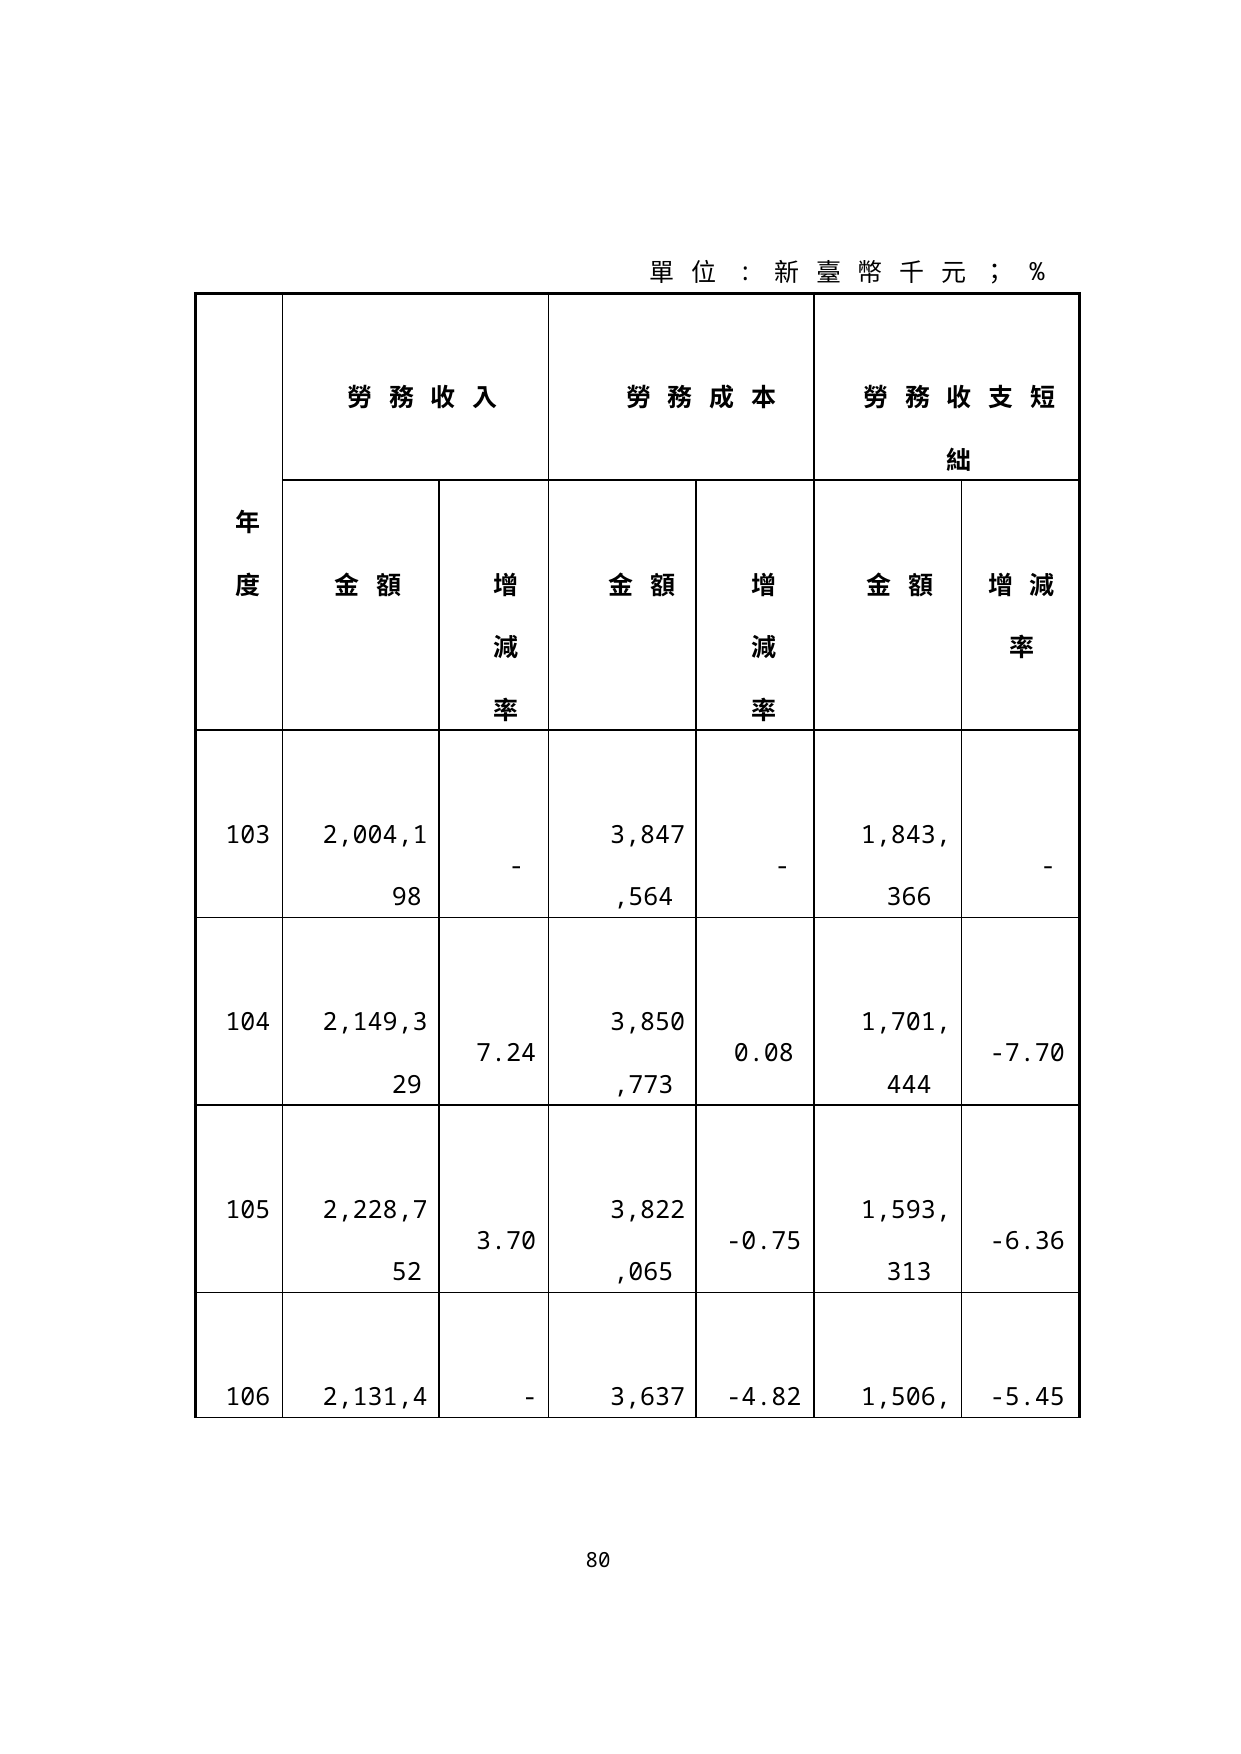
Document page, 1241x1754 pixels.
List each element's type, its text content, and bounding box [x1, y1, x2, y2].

table_cell 1,593,313 [815, 1106, 961, 1292]
table_cell 2,228,752 [283, 1106, 438, 1292]
table_header 勞務收支短絀 [815, 295, 1078, 479]
table_cell -6.36 [962, 1106, 1078, 1292]
table_cell 金額 [283, 481, 438, 729]
table_cell 3,847,564 [549, 731, 695, 917]
table_cell -5.45 [962, 1293, 1078, 1417]
table_cell - [697, 731, 813, 917]
table_cell 1,843,366 [815, 731, 961, 917]
table_cell 增減率 [962, 481, 1078, 729]
table_cell 2,149,329 [283, 918, 438, 1104]
table_cell 104 [197, 918, 282, 1104]
table_cell 3,637 [549, 1293, 695, 1417]
table_cell -0.75 [697, 1106, 813, 1292]
table_cell [440, 1293, 548, 1417]
table_cell - [440, 731, 548, 917]
table_cell 增減率 [440, 481, 548, 729]
table_header 年度 [197, 295, 282, 729]
table_cell 3,822,065 [549, 1106, 695, 1292]
table_cell 7.24 [440, 918, 548, 1104]
table_cell 106 [197, 1293, 282, 1417]
table_cell 增減率 [697, 481, 813, 729]
table_header 勞務成本 [549, 295, 813, 479]
table_cell 金額 [815, 481, 961, 729]
table_header 勞務收入 [283, 295, 548, 479]
table_cell 2,004,198 [283, 731, 438, 917]
table_cell -7.70 [962, 918, 1078, 1104]
table_cell 3.70 [440, 1106, 548, 1292]
table_cell 金額 [549, 481, 695, 729]
table_cell 1,506, [815, 1293, 961, 1417]
table_cell 103 [197, 731, 282, 917]
text 單位:新臺幣千元；% [183, 229, 1058, 292]
table_cell 1,701,444 [815, 918, 961, 1104]
table_cell 0.08 [697, 918, 813, 1104]
table_cell - [962, 731, 1078, 917]
table_cell 3,850,773 [549, 918, 695, 1104]
table_cell 105 [197, 1106, 282, 1292]
table_cell 2,131,4 [283, 1293, 438, 1417]
table_cell -4.82 [697, 1293, 813, 1417]
